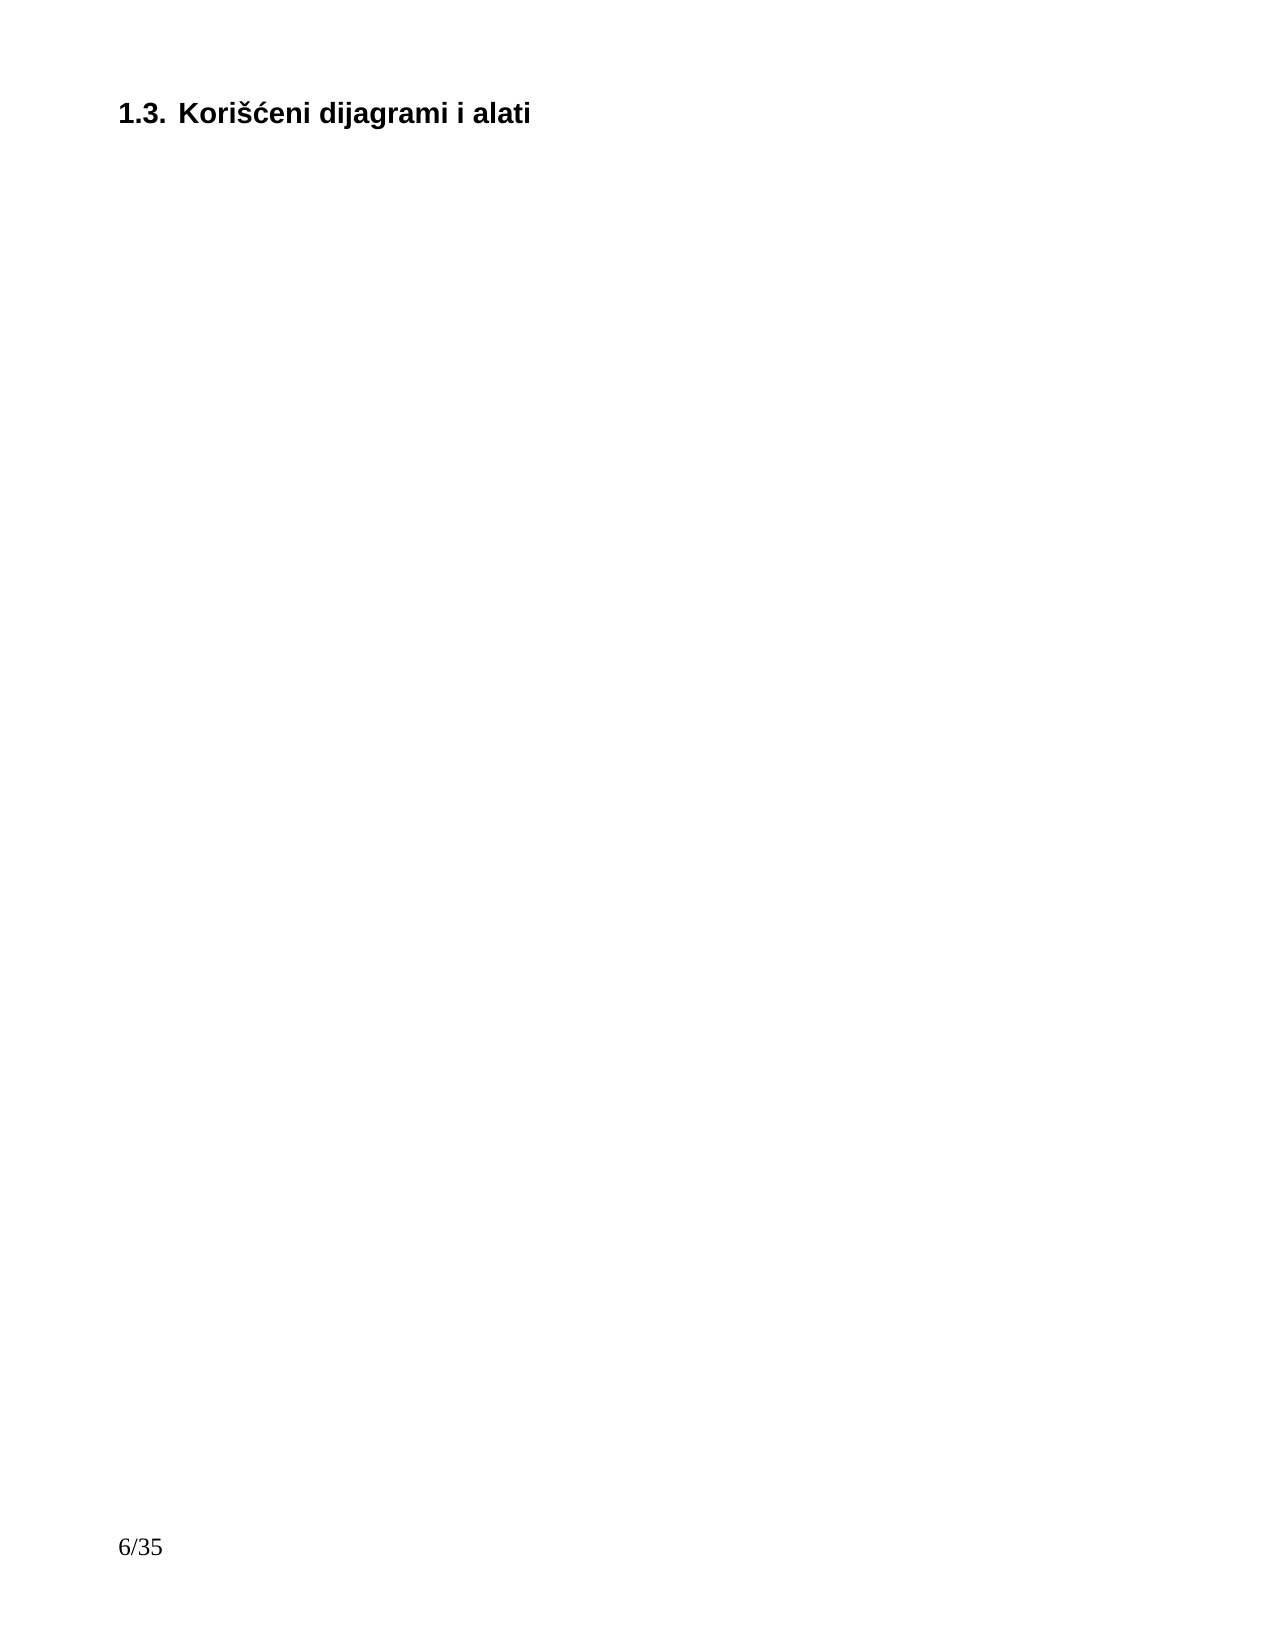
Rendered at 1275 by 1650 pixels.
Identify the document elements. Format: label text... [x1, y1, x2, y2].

subtitle Korišćeni dijagrami i alati [118, 96, 1157, 129]
